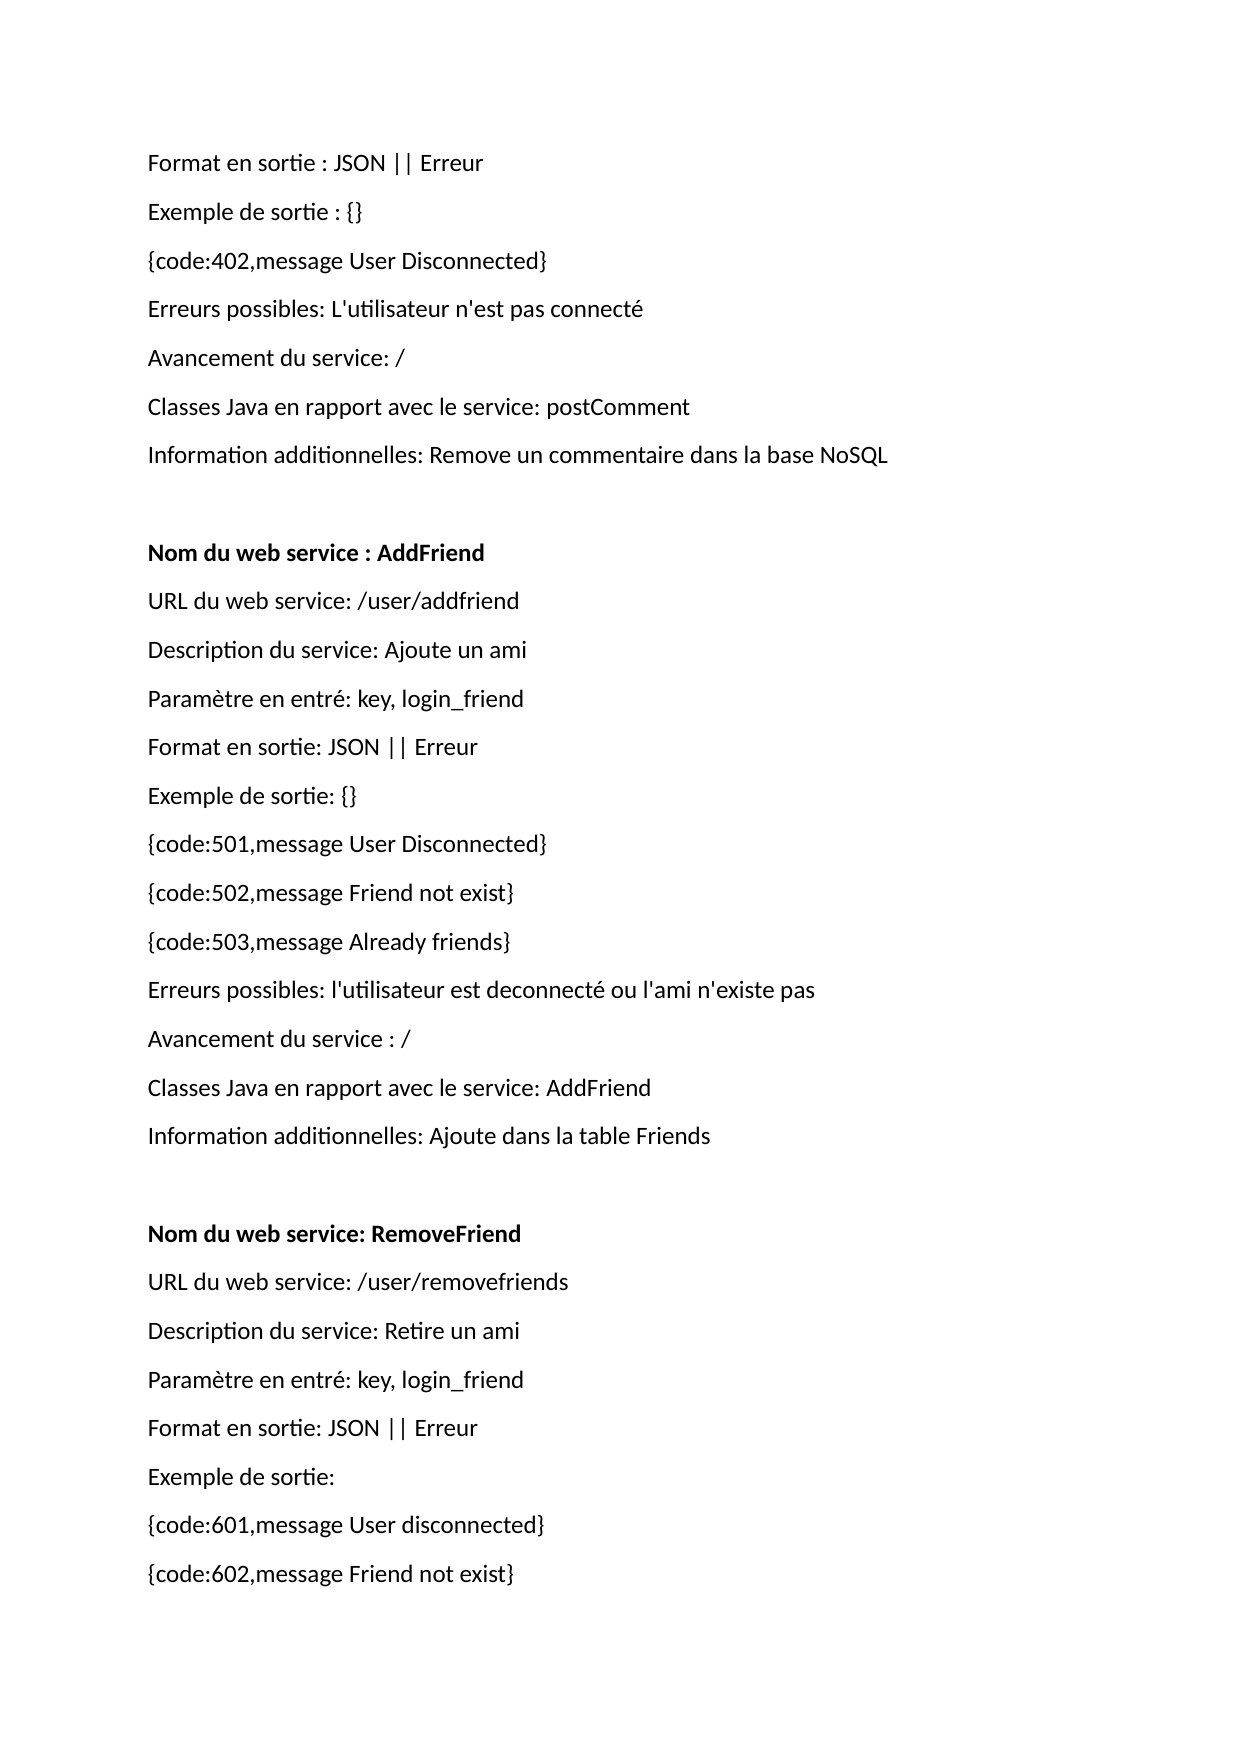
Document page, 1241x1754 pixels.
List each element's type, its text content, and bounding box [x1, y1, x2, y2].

text URL du web service: /user/removefriends [148, 1266, 1093, 1297]
text Format en sortie: JSON || Erreur [148, 1412, 1093, 1443]
text Classes Java en rapport avec le service: postComment [148, 391, 1093, 421]
text {code:402,message User Disconnected} [148, 245, 1093, 275]
text Information additionnelles: Ajoute dans la table Friends [148, 1121, 1093, 1151]
text Exemple de sortie: {} [148, 780, 1093, 811]
text Erreurs possibles: l'utilisateur est deconnecté ou l'ami n'existe pas [148, 974, 1093, 1005]
text URL du web service: /user/addfriend [148, 585, 1093, 616]
text Exemple de sortie : {} [148, 196, 1093, 227]
text Exemple de sortie: [148, 1461, 1093, 1492]
text Classes Java en rapport avec le service: AddFriend [148, 1072, 1093, 1102]
text {code:503,message Already friends} [148, 926, 1093, 956]
text Description du service: Retire un ami [148, 1315, 1093, 1346]
text Paramètre en entré: key, login_friend [148, 1364, 1093, 1394]
text Avancement du service : / [148, 1023, 1093, 1054]
text Format en sortie : JSON || Erreur [148, 148, 1093, 178]
text Format en sortie: JSON || Erreur [148, 731, 1093, 762]
text Paramètre en entré: key, login_friend [148, 683, 1093, 713]
text Description du service: Ajoute un ami [148, 634, 1093, 664]
text {code:502,message Friend not exist} [148, 877, 1093, 908]
text {code:501,message User Disconnected} [148, 829, 1093, 859]
text Information additionnelles: Remove un commentaire dans la base NoSQL [148, 439, 1093, 470]
text Nom du web service: RemoveFriend [148, 1218, 1093, 1248]
text {code:601,message User disconnected} [148, 1510, 1093, 1540]
text Nom du web service : AddFriend [148, 537, 1093, 567]
text Avancement du service: / [148, 342, 1093, 373]
text {code:602,message Friend not exist} [148, 1558, 1093, 1589]
text Erreurs possibles: L'utilisateur n'est pas connecté [148, 293, 1093, 324]
